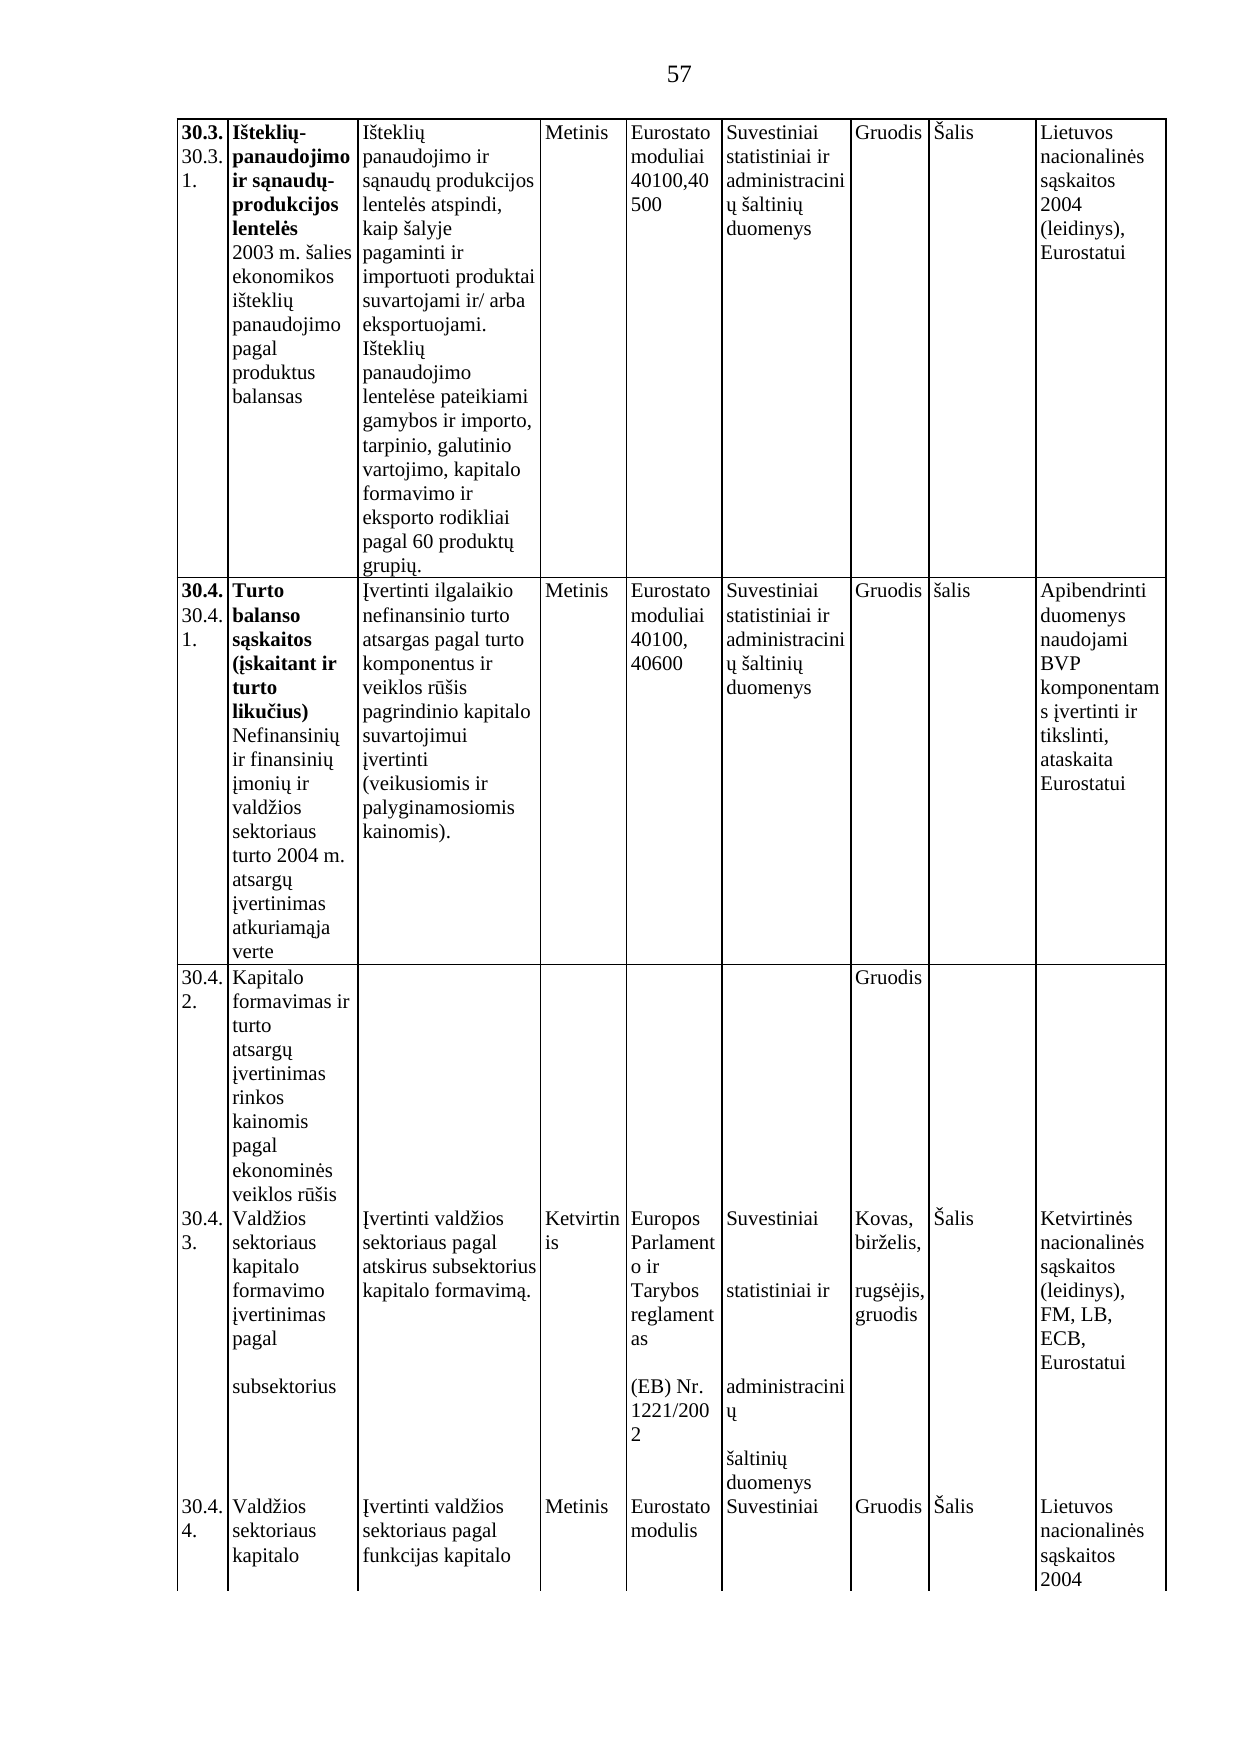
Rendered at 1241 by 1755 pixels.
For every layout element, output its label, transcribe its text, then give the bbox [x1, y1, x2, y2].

table_cell [1167, 1302, 1178, 1374]
table_cell [1167, 1133, 1178, 1182]
table_cell [1037, 965, 1165, 1037]
table_cell Suvestiniai [723, 1494, 850, 1591]
table_cell [852, 1109, 928, 1182]
table_cell [930, 1037, 1035, 1109]
table_cell [930, 1446, 1035, 1494]
table_cell Valdžios sektoriaus kapitalo [229, 1494, 357, 1591]
table_cell Gruodis [852, 578, 928, 963]
table_cell [1167, 1398, 1178, 1446]
table_cell Eurostato moduliai 40100, 40600 [627, 578, 721, 963]
table_cell Įvertinti valdžios sektoriaus pagal funkcijas kapitalo [359, 1494, 540, 1591]
table_cell [1037, 1109, 1165, 1182]
table_cell [359, 1109, 540, 1182]
table_cell Gruodis [852, 965, 928, 1037]
table_cell [1167, 1061, 1178, 1109]
table_cell [627, 1109, 721, 1182]
table_cell [627, 1446, 721, 1494]
table_cell Gruodis [852, 1494, 928, 1591]
table_cell [359, 1446, 540, 1494]
table_cell Išteklių-panaudojimo ir sąnaudų-produkcijos lentelės 2003 m. šalies ekonomikos išteklių panaudojimo pagal produktus balansas [229, 120, 357, 577]
table_cell statistiniai ir [723, 1278, 850, 1374]
table_cell [627, 1182, 631, 1206]
table_cell [178, 1374, 227, 1446]
table_cell [359, 1374, 540, 1446]
table_cell Gruodis [852, 120, 928, 577]
table_cell [627, 1037, 721, 1109]
table_cell [359, 965, 540, 1037]
table_cell [1167, 989, 1178, 1037]
table_cell 30.4.2. [178, 965, 227, 1037]
table_cell Suvestiniai statistiniai ir administracinių šaltinių duomenys [723, 120, 850, 577]
table_cell Šalis [930, 120, 1035, 577]
table_cell [622, 1182, 626, 1206]
table_cell kapitalo formavimą. [359, 1278, 540, 1374]
table_cell [1037, 1446, 1165, 1494]
table_cell [541, 1109, 626, 1182]
table_cell [723, 1109, 850, 1182]
table_cell [930, 965, 1035, 1037]
table_cell [930, 1374, 1035, 1446]
table_cell [178, 1446, 227, 1494]
table_cell Lietuvos nacionalinės sąskaitos 2004 (leidinys), Eurostatui [1037, 120, 1165, 577]
table_cell [1167, 144, 1178, 577]
table_cell [541, 1446, 626, 1494]
table_cell rugsėjis, gruodis [852, 1278, 928, 1374]
table_cell [359, 1037, 540, 1109]
table_cell [627, 965, 721, 1037]
table_cell 30.4.4. [178, 1494, 227, 1591]
table_cell Kovas, birželis, [852, 1206, 928, 1278]
table_cell [1037, 1374, 1165, 1446]
table_cell Metinis [541, 120, 626, 577]
table_cell Apibendrinti duomenys naudojami BVP komponentams įvertinti ir tikslinti, ataskaita Eurostatui [1037, 578, 1165, 963]
table_cell [229, 1446, 357, 1494]
table_cell 30.4.3. [178, 1206, 227, 1278]
table_cell [930, 1278, 1035, 1374]
table_cell [178, 1109, 227, 1182]
table_cell [852, 1037, 928, 1109]
table_cell [536, 1182, 540, 1206]
table_cell Suvestiniai statistiniai ir administracinių šaltinių duomenys [723, 578, 850, 963]
table_cell [541, 1374, 626, 1446]
table_cell Ketvirtinis [541, 1206, 626, 1278]
table_cell Šalis [930, 1494, 1035, 1591]
table_cell [541, 1182, 545, 1206]
table_cell [723, 1037, 850, 1109]
table_cell [541, 965, 626, 1037]
table_cell [1037, 1037, 1165, 1109]
table_cell [178, 1037, 227, 1109]
table_cell [1167, 1518, 1178, 1591]
table_cell Suvestiniai [723, 1206, 850, 1278]
table_cell Eurostato moduliai 40100,40500 [627, 120, 721, 577]
table_cell Įvertinti ilgalaikio nefinansinio turto atsargas pagal turto komponentus ir veiklos rūšis pagrindinio kapitalo suvartojimui įvertinti (veikusiomis ir palyginamosiomis kainomis). [359, 578, 540, 963]
table_cell formavimo įvertinimas pagal [229, 1278, 357, 1374]
table_cell šalis [930, 578, 1035, 963]
table_cell Metinis [541, 1494, 626, 1591]
table_cell [1167, 1470, 1178, 1494]
table_cell [541, 1278, 626, 1374]
table_cell 30.3. 30.3.1. [178, 120, 227, 577]
table_cell [852, 1446, 928, 1494]
table_cell [930, 1109, 1035, 1182]
table_cell 30.4. 30.4.1. [178, 578, 227, 963]
table_cell [852, 1374, 928, 1446]
table_cell subsektorius [229, 1374, 357, 1446]
table_cell [541, 1037, 626, 1109]
table_cell administracinių [723, 1374, 850, 1446]
table_cell Metinis [541, 578, 626, 963]
table_cell Šalis [930, 1206, 1035, 1278]
table_cell [723, 965, 850, 1037]
table_cell Tarybos reglamentas [627, 1278, 721, 1374]
table_cell [1167, 602, 1178, 963]
table_cell [1167, 1230, 1178, 1278]
table_cell [178, 1278, 227, 1374]
table_cell Eurostato modulis [627, 1494, 721, 1591]
